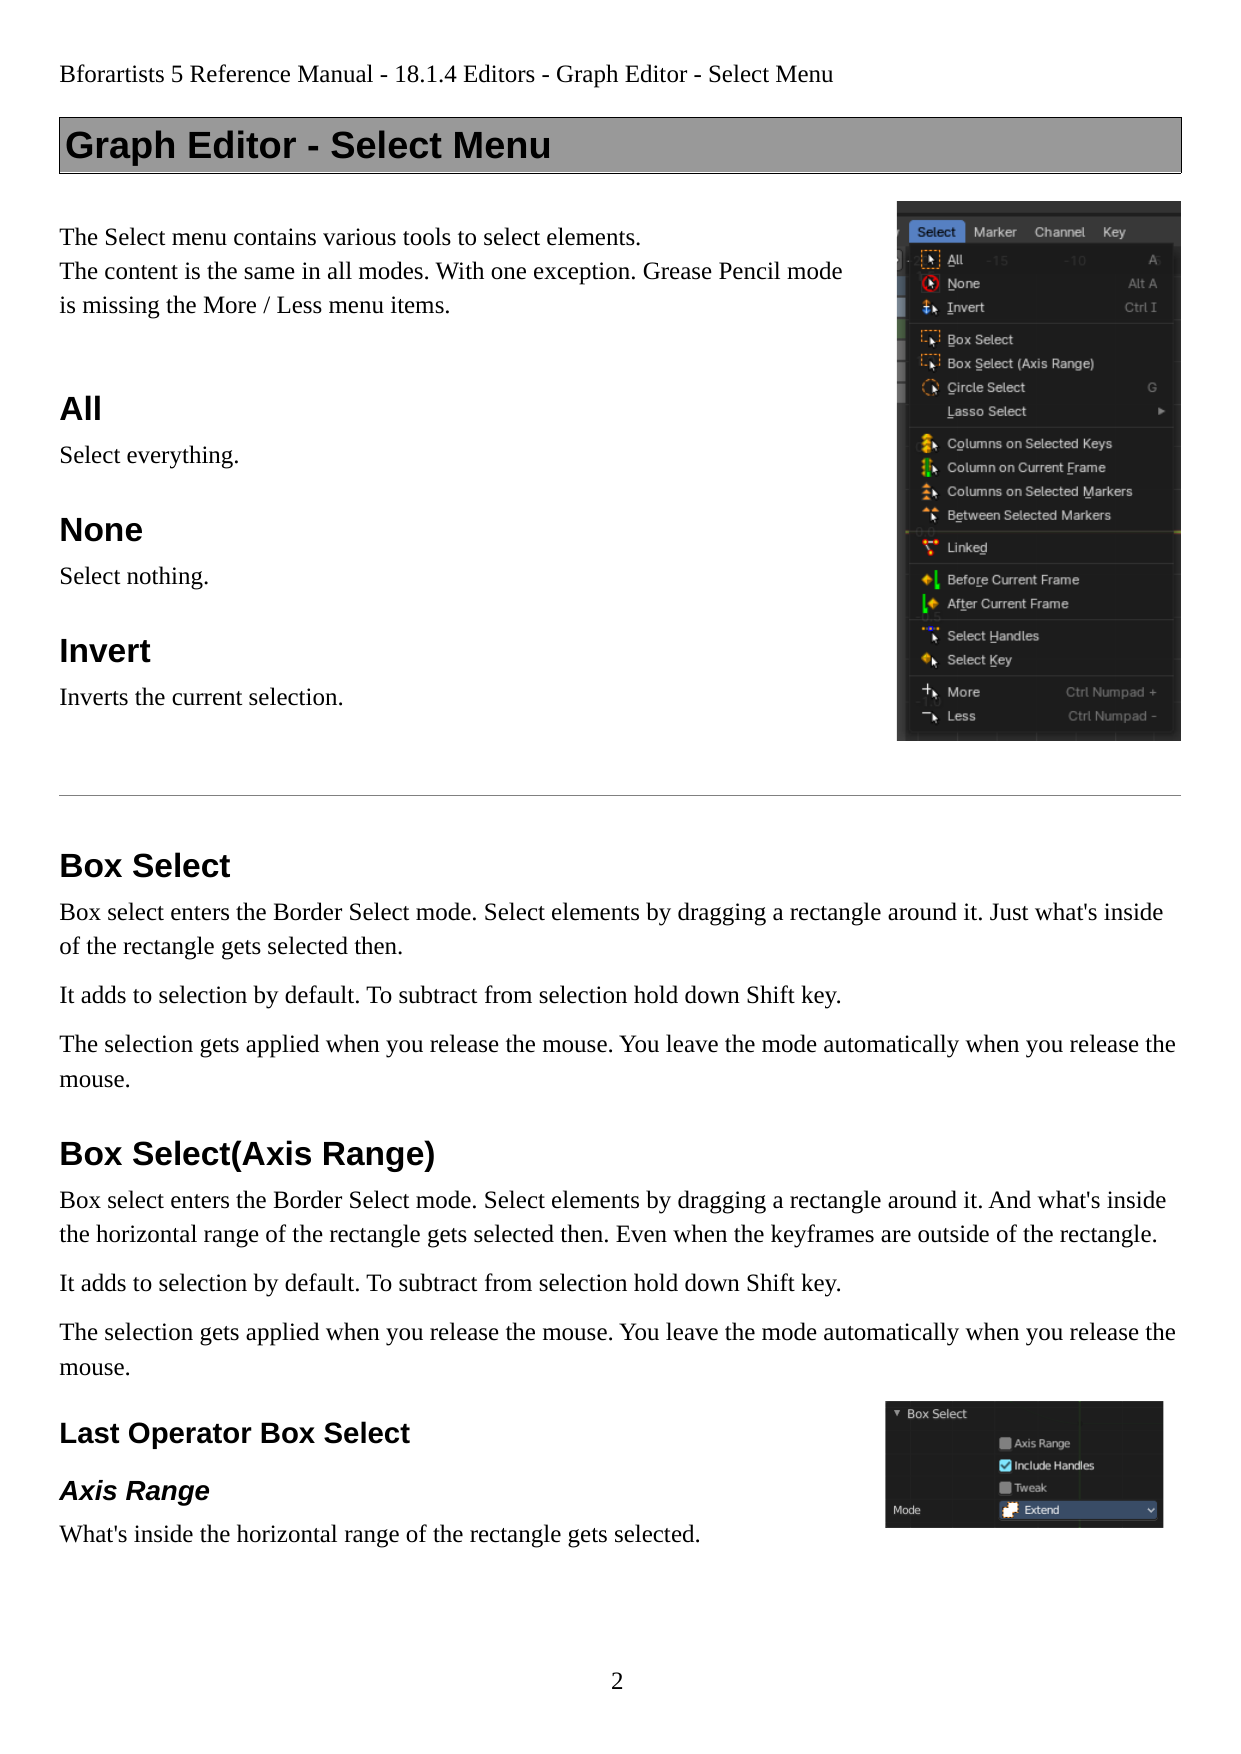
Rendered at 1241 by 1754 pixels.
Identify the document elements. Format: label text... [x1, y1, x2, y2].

text It adds to selection by default. To subtract from selection hold down Shift key. [59, 980, 1181, 1009]
subtitle [1164, 1474, 1181, 1506]
picture [885, 1401, 1164, 1528]
subtitle Axis Range [59, 1474, 885, 1506]
text The Select menu contains various tools to select elements. The content is the same in all modes. With one exception. Grease Pencil mode is missing the More / Less menu items. [59, 222, 896, 319]
subtitle None [59, 510, 896, 549]
subtitle All [59, 389, 896, 428]
subtitle [1164, 1416, 1181, 1449]
subtitle Box Select [59, 846, 1181, 884]
text Box select enters the Border Select mode. Select elements by dragging a rectangle around it. And what's inside the horizontal range of the rectangle gets selected then. Even when the keyframes are outside of the rectangle. [59, 1185, 1181, 1248]
text The selection gets applied when you release the mouse. You leave the mode automatically when you release the mouse. [59, 1317, 1181, 1381]
text Box select enters the Border Select mode. Select elements by dragging a rectangle around it. Just what's inside of the rectangle gets selected then. [59, 897, 1181, 960]
subtitle Last Operator Box Select [59, 1416, 885, 1449]
text It adds to selection by default. To subtract from selection hold down Shift key. [59, 1268, 1181, 1297]
text Select everything. [59, 440, 896, 469]
text Select nothing. [59, 561, 896, 590]
text What's inside the horizontal range of the rectangle gets selected. [59, 1519, 1181, 1547]
subtitle Invert [59, 631, 896, 670]
picture [896, 201, 1181, 741]
table_header Graph Editor - Select Menu [60, 118, 1181, 172]
text The selection gets applied when you release the mouse. You leave the mode automatically when you release the mouse. [59, 1029, 1181, 1093]
subtitle Box Select(Axis Range) [59, 1134, 1181, 1172]
text Inverts the current selection. [59, 682, 896, 711]
